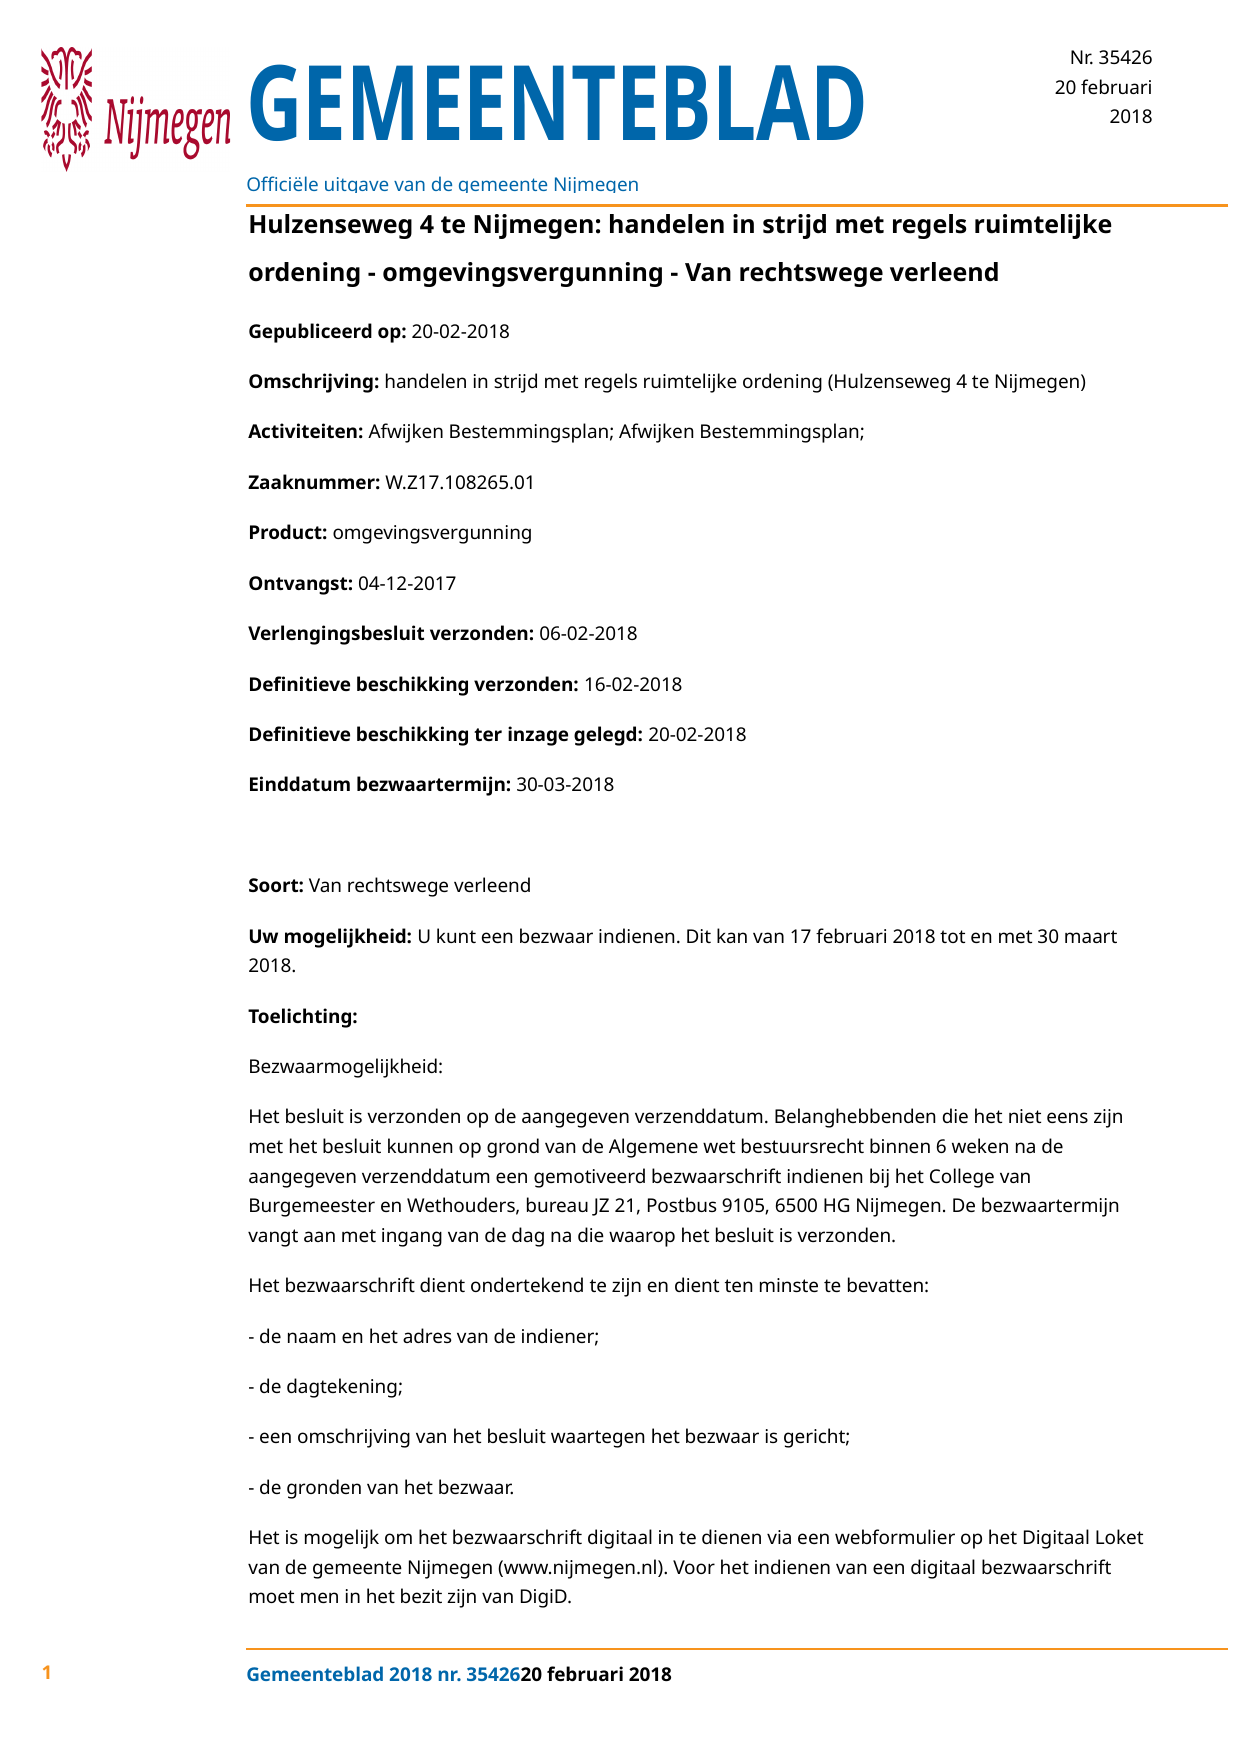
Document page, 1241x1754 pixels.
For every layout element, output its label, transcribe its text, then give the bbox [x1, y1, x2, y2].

picture [41, 47, 231, 172]
text Toelichting: [248, 1003, 1152, 1029]
text Bezwaarmogelijkheid: [248, 1053, 1152, 1079]
text Het bezwaarschrift dient ondertekend te zijn en dient ten minste te bevatten: [248, 1272, 1152, 1298]
text - de dagtekening; [248, 1373, 1152, 1399]
text Uw mogelijkheid: U kunt een bezwaar indienen. Dit kan van 17 februari 2018 tot en met 30 maart 2018. [248, 923, 1152, 978]
text Hulzenseweg 4 te Nijmegen: handelen in strijd met regels ruimtelijke ordening - omgevingsvergunning - Van rechtswege verleend [248, 207, 1152, 288]
text Soort: Van rechtswege verleend [248, 872, 1152, 898]
text Definitieve beschikking verzonden: 16-02-2018 [248, 671, 1152, 697]
text Einddatum bezwaartermijn: 30-03-2018 [248, 772, 1152, 797]
text Ontvangst: 04-12-2017 [248, 570, 1152, 596]
text Omschrijving: handelen in strijd met regels ruimtelijke ordening (Hulzenseweg 4 te Nijmegen) [248, 368, 1152, 394]
text - de gronden van het bezwaar. [248, 1474, 1152, 1500]
text Het besluit is verzonden op de aangegeven verzenddatum. Belanghebbenden die het niet eens zijn met het besluit kunnen op grond van de Algemene wet bestuursrecht binnen 6 weken na de aangegeven verzenddatum een gemotiveerd bezwaarschrift indienen bij het College van Burgemeester en Wethouders, bureau JZ 21, Postbus 9105, 6500 HG Nijmegen. De bezwaartermijn vangt aan met ingang van de dag na die waarop het besluit is verzonden. [248, 1104, 1152, 1248]
text Verlengingsbesluit verzonden: 06-02-2018 [248, 620, 1152, 646]
text Zaaknummer: W.Z17.108265.01 [248, 469, 1152, 495]
text Activiteiten: Afwijken Bestemmingsplan; Afwijken Bestemmingsplan; [248, 419, 1152, 444]
text Product: omgevingsvergunning [248, 519, 1152, 545]
text - de naam en het adres van de indiener; [248, 1323, 1152, 1349]
text Het is mogelijk om het bezwaarschrift digitaal in te dienen via een webformulier op het Digitaal Loket van de gemeente Nijmegen (www.nijmegen.nl). Voor het indienen van een digitaal bezwaarschrift moet men in het bezit zijn van DigiD. [248, 1524, 1152, 1609]
text - een omschrijving van het besluit waartegen het bezwaar is gericht; [248, 1424, 1152, 1449]
text Definitieve beschikking ter inzage gelegd: 20-02-2018 [248, 721, 1152, 747]
text Gepubliceerd op: 20-02-2018 [248, 318, 1152, 344]
